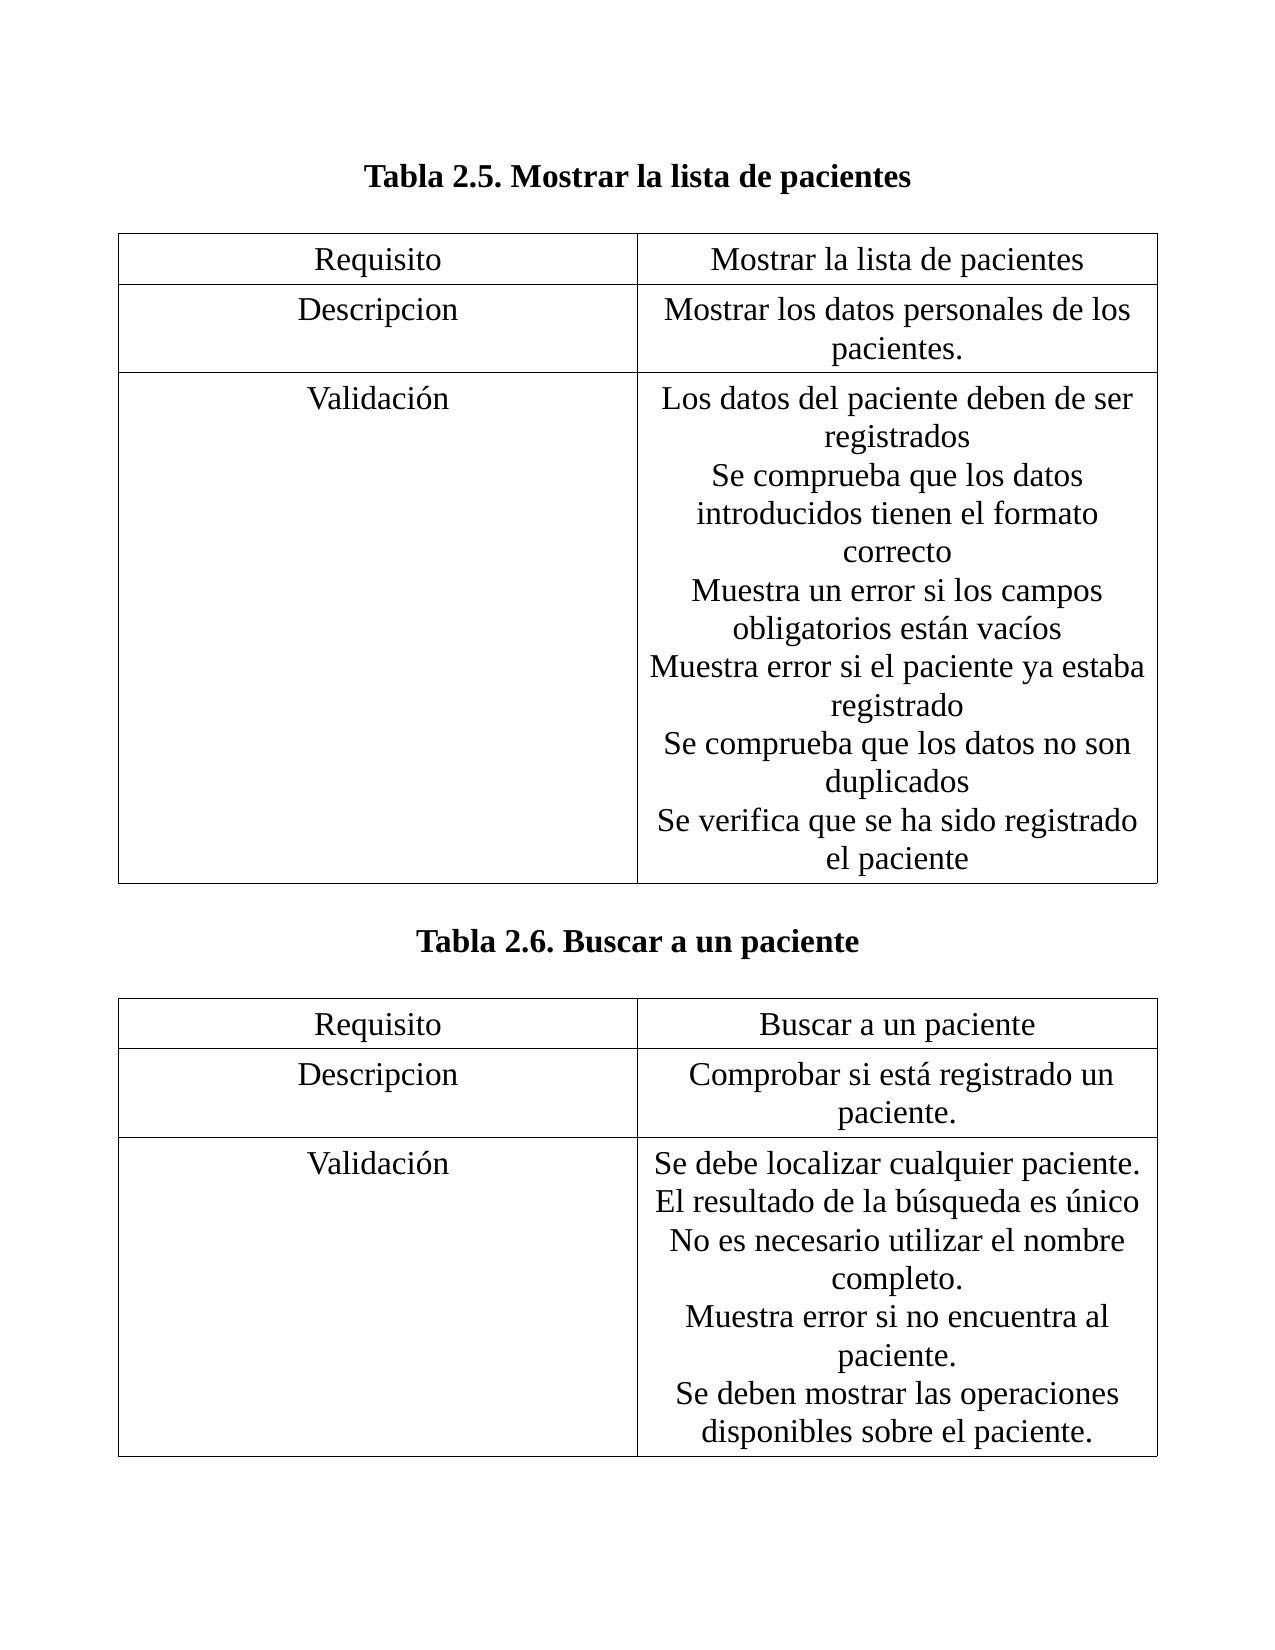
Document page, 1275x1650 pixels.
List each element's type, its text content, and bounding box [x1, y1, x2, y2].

table_cell Mostrar los datos personales de los pacientes. [638, 285, 1157, 372]
table_cell Descripcion [119, 285, 637, 372]
table_cell Comprobar si está registrado un paciente. [638, 1049, 1157, 1137]
table_cell Validación [119, 373, 637, 882]
table_cell Se debe localizar cualquier paciente. El resultado de la búsqueda es único No es necesario utilizar el nombre completo. Muestra error si no encuentra al paciente. Se deben mostrar las operaciones disponibles sobre el paciente. [638, 1138, 1157, 1456]
table_header Mostrar la lista de pacientes [638, 234, 1157, 283]
text Tabla 2.6. Buscar a un paciente [118, 921, 1157, 959]
table_header Requisito [119, 234, 637, 283]
table_cell Descripcion [119, 1049, 637, 1137]
text Tabla 2.5. Mostrar la lista de pacientes [118, 156, 1157, 195]
table_header Requisito [119, 999, 637, 1048]
table_header Buscar a un paciente [638, 999, 1157, 1048]
table_cell Los datos del paciente deben de ser registrados Se comprueba que los datos introducidos tienen el formato correcto Muestra un error si los campos obligatorios están vacíos Muestra error si el paciente ya estaba registrado Se comprueba que los datos no son duplicados Se verifica que se ha sido registrado el paciente [638, 373, 1157, 882]
table_cell Validación [119, 1138, 637, 1456]
